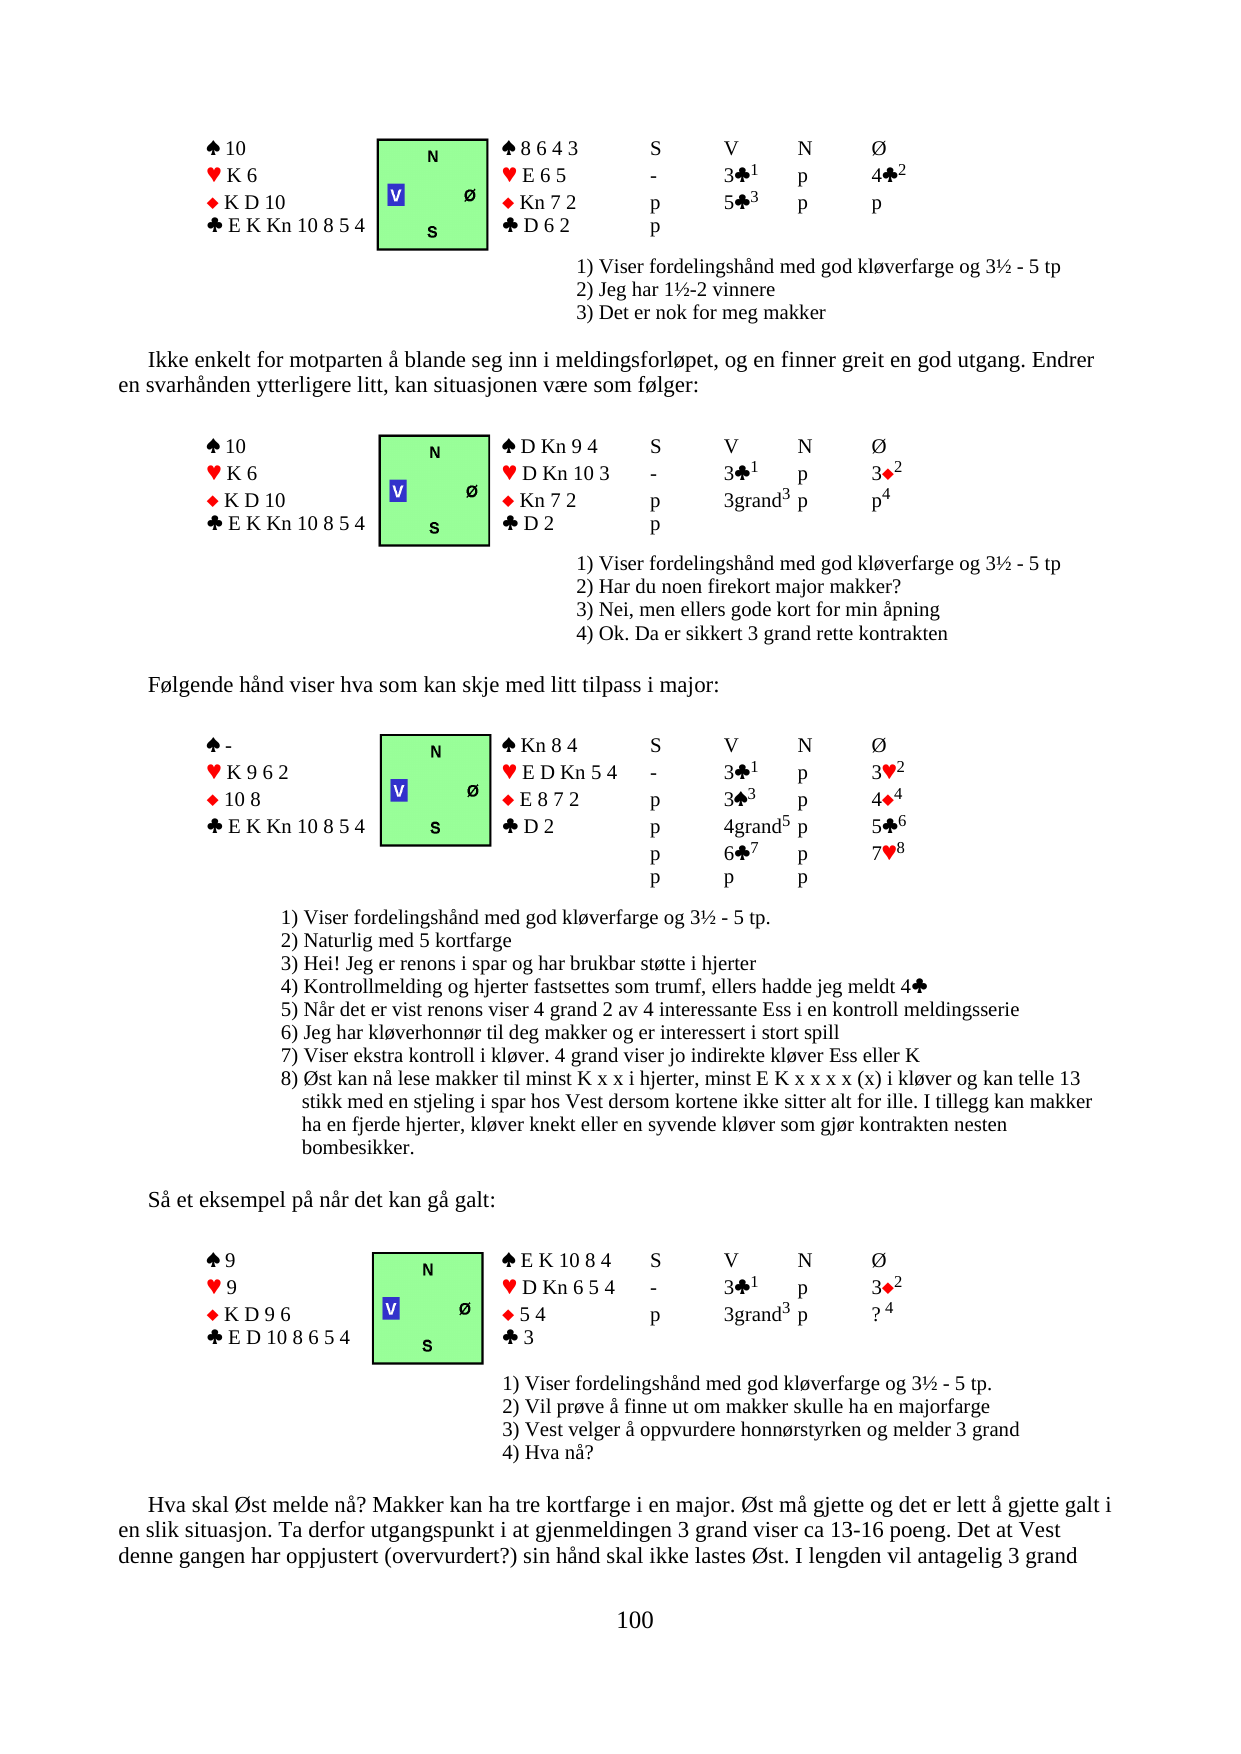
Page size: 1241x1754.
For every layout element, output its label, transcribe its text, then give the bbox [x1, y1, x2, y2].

text 1) Viser fordelingshånd med god kløverfarge og 3½ - 5 tp 2) Jeg har 1½-2 vinnere 3) Det er nok for meg makker [118, 255, 1122, 347]
picture [379, 734, 492, 847]
text ª 9 ª E K 10 8 4 S V N Ø © 9 © D Kn 6 5 4 - 3§1 p 3¨2 ¨ K D 9 6 ¨ 5 4 p 3grand3 p ? 4 § E D 10 8 6 5 4 § 3 1) Viser fordelingshånd med god kløverfarge og 3½ - 5 tp. 2) Vil prøve å finne ut om makker skulle ha en majorfarge 3) Vest velger å oppvurdere honnørstyrken og melder 3 grand 4) Hva nå? [118, 1230, 1122, 1464]
text ª 10 ª D Kn 9 4 S V N Ø © K 6 © D Kn 10 3 - 3§1 p 3¨2 ¨ K D 10 ¨ Kn 7 2 p 3grand3 p p4 § E K Kn 10 8 5 4 § D 2 p [118, 416, 1122, 534]
text Ikke enkelt for motparten å blande seg inn i meldingsforløpet, og en finner greit en god utgang. Endrer en svar­hånden ytterligere litt, kan situasjonen være som følger: [118, 347, 1122, 398]
picture [378, 434, 491, 547]
text Følgende hånd viser hva som kan skje med litt tilpass i major: [118, 672, 1122, 698]
text ª 10 ª 8 6 4 3 S V N Ø © K 6 © E 6 5 - 3§1 p 4§2 ¨ K D 10 ¨ Kn 7 2 p 5§3 p p § E K Kn 10 8 5 4 § D 6 2 p [118, 118, 1122, 237]
text 1) Viser fordelingshånd med god kløverfarge og 3½ - 5 tp. 2) Naturlig med 5 kortfarge 3) Hei! Jeg er renons i spar og har brukbar støtte i hjerter 4) Kontrollmelding og hjerter fastsettes som trumf, ellers hadde jeg meldt 4§ 5) Når det er vist renons viser 4 grand 2 av 4 interessante Ess i en kontroll meldingsserie 6) Jeg har kløverhonnør til deg makker og er interessert i stort spill 7) Viser ekstra kontroll i kløver. 4 grand viser jo indirekte kløver Ess eller K 8) Øst kan nå lese makker til minst K x x i hjerter, minst E K x x x x (x) i kløver og kan telle 13 stikk med en stjeling i spar hos Vest dersom kortene ikke sitter alt for ille. I tillegg kan makker ha en fjerde hjerter, kløver knekt eller en syvende kløver som gjør kontrakten nesten bombesikker. [118, 906, 1122, 1159]
picture [376, 138, 489, 251]
picture [371, 1252, 484, 1365]
text 1) Viser fordelingshånd med god kløverfarge og 3½ - 5 tp 2) Har du noen firekort major makker? 3) Nei, men ellers gode kort for min åpning 4) Ok. Da er sikkert 3 grand rette kontrakten [118, 552, 1122, 644]
text Hva skal Øst melde nå? Makker kan ha tre kortfarge i en major. Øst må gjette og det er lett å gjette galt i en slik situasjon. Ta derfor utgangspunkt i at gjenmeldingen 3 grand viser ca 13-16 poeng. Det at Vest denne gangen har oppjustert (overvurdert?) sin hånd skal ikke lastes Øst. I lengden vil antagelig 3 grand [118, 1492, 1122, 1568]
text ª - ª Kn 8 4 S V N Ø © K 9 6 2 © E D Kn 5 4 - 3§1 p 3©2 ¨ 10 8 ¨ E 8 7 2 p 3ª3 p 4¨4 § E K Kn 10 8 5 4 § D 2 p 4grand5 p 5§6 p 6§7 p 7©8 p p p [118, 715, 1122, 888]
text Så et eksempel på når det kan gå galt: [118, 1187, 1122, 1212]
